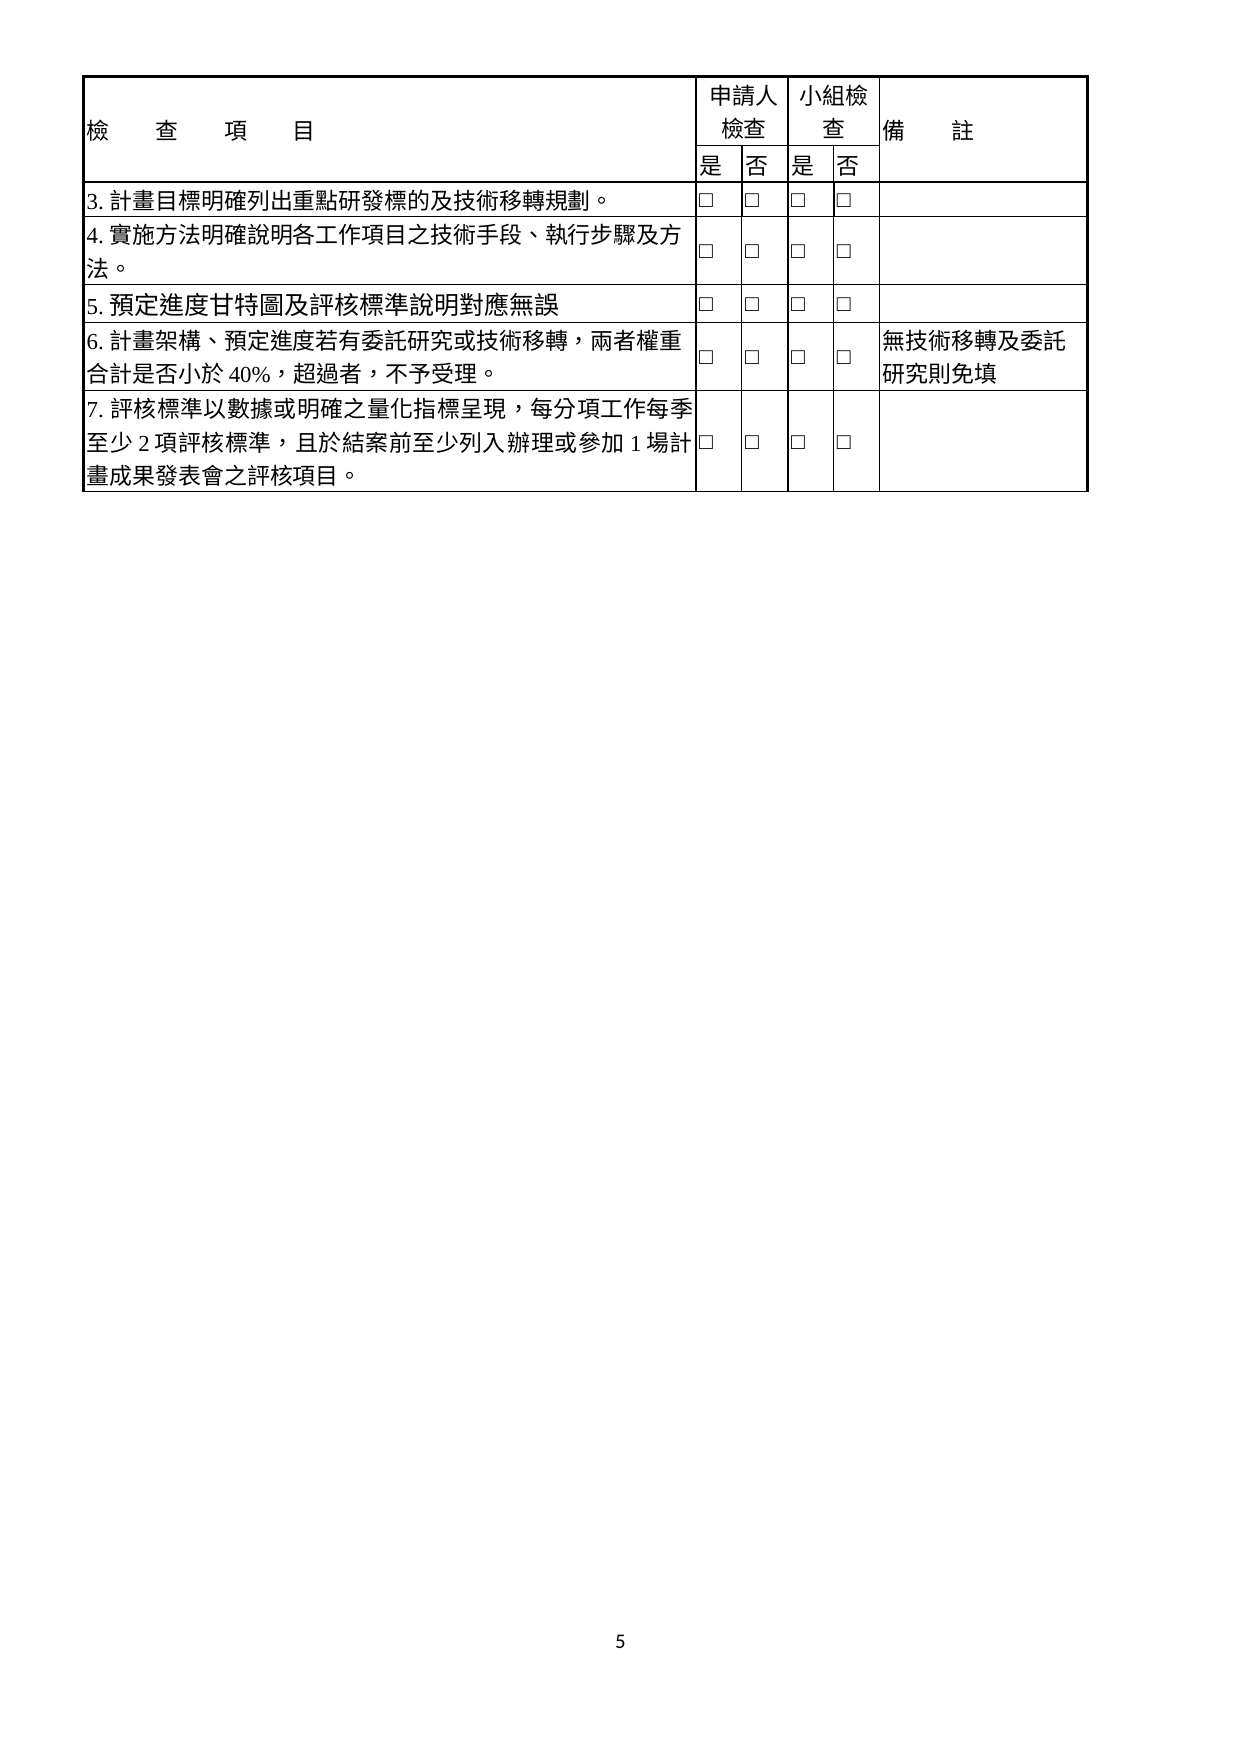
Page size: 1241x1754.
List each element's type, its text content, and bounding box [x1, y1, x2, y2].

table_cell □ [742, 285, 787, 322]
table_cell □ [789, 183, 833, 216]
table_cell □ [697, 183, 741, 216]
table_cell □ [697, 391, 741, 491]
table_cell 5. 預定進度甘特圖及評核標準說明對應無誤 [85, 285, 695, 322]
table_header 檢 查 項 目 [85, 78, 695, 181]
table_cell □ [835, 183, 879, 216]
table_cell □ [834, 217, 879, 284]
table_cell [880, 183, 1086, 216]
table_header 申請人 檢查 [697, 78, 787, 144]
table_cell □ [789, 285, 833, 322]
table_cell □ [697, 217, 741, 284]
table_cell □ [697, 285, 741, 322]
table_cell 6. 計畫架構、預定進度若有委託研究或技術移轉，兩者權重合計是否小於40%，超過者，不予受理。 [85, 323, 695, 389]
table_cell 否 [834, 146, 879, 181]
table_cell □ [742, 391, 787, 491]
table_cell □ [743, 183, 787, 216]
table_cell □ [789, 323, 833, 389]
table_header 備 註 [880, 78, 1086, 181]
table_cell 無技術移轉及委託研究則免填 [880, 323, 1086, 389]
table_cell □ [742, 217, 787, 284]
table_header 小組檢查 [789, 78, 879, 144]
table_cell □ [789, 217, 833, 284]
table_cell 是 [697, 146, 741, 181]
table_cell 4. 實施方法明確說明各工作項目之技術手段、執行步驟及方法。 [85, 217, 695, 284]
table_cell □ [697, 323, 741, 389]
table_cell □ [789, 391, 833, 491]
table_cell □ [742, 323, 787, 389]
table_cell 3. 計畫目標明確列出重點研發標的及技術移轉規劃。 [85, 183, 695, 216]
table_cell 7. 評核標準以數據或明確之量化指標呈現，每分項工作每季至少2項評核標準，且於結案前至少列入辦理或參加1場計畫成果發表會之評核項目。 [85, 391, 695, 491]
table_cell [880, 217, 1086, 284]
table_cell 否 [743, 146, 787, 181]
table_cell □ [834, 285, 879, 322]
table_cell [880, 285, 1086, 322]
table_cell [880, 391, 1086, 491]
table_cell 是 [789, 146, 833, 181]
table_cell □ [834, 323, 879, 389]
table_cell □ [834, 391, 879, 491]
